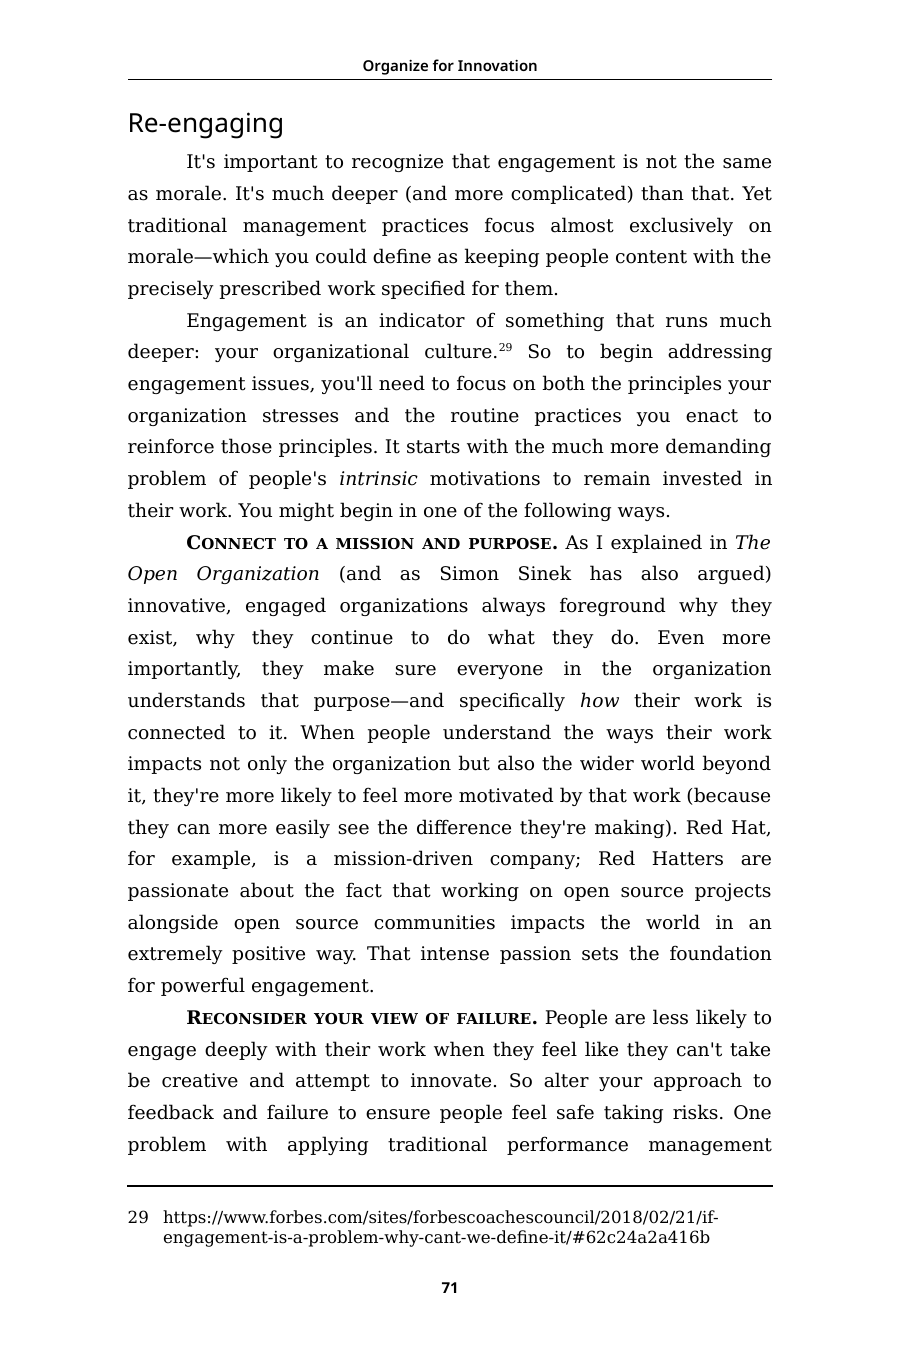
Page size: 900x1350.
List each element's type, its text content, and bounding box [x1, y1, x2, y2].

text Connect to a mission and purpose. As I explained in The Open Organization (and as Simon Sinek has also argued) innovative, engaged organizations always foreground why they exist, why they continue to do what they do. Even more importantly, they make sure everyone in the organization understands that purpose—and specifically how their work is connected to it. When people understand the ways their work impacts not only the organization but also the wider world beyond it, they're more likely to feel more motivated by that work (because they can more easily see the difference they're making). Red Hat, for example, is a mission-driven company; Red Hatters are passionate about the fact that working on open source projects alongside open source communities impacts the world in an extremely positive way. That intense passion sets the foundation for powerful engagement. [127, 532, 772, 997]
text https://www.forbes.com/sites/forbescoachescouncil/2018/02/21/if-engagement-is-a-problem-why-cant-we-define-it/#62c24a2a416b [127, 1208, 772, 1247]
text Reconsider your view of failure. People are less likely to engage deeply with their work when they feel like they can't take be creative and attempt to innovate. So alter your approach to feedback and failure to ensure people feel safe taking risks. One problem with applying traditional performance management [127, 1007, 772, 1156]
text Engagement is an indicator of something that runs much deeper: your organizational culture. So to begin addressing engagement issues, you'll need to focus on both the principles your organization stresses and the routine practices you enact to reinforce those principles. It starts with the much more demanding problem of people's intrinsic motivations to remain invested in their work. You might begin in one of the following ways. [127, 310, 772, 522]
text It's important to recognize that engagement is not the same as morale. It's much deeper (and more complicated) than that. Yet traditional management practices focus almost exclusively on morale—which you could define as keeping people content with the precisely prescribed work specified for them. [127, 152, 772, 300]
subtitle Re-engaging [127, 109, 772, 139]
